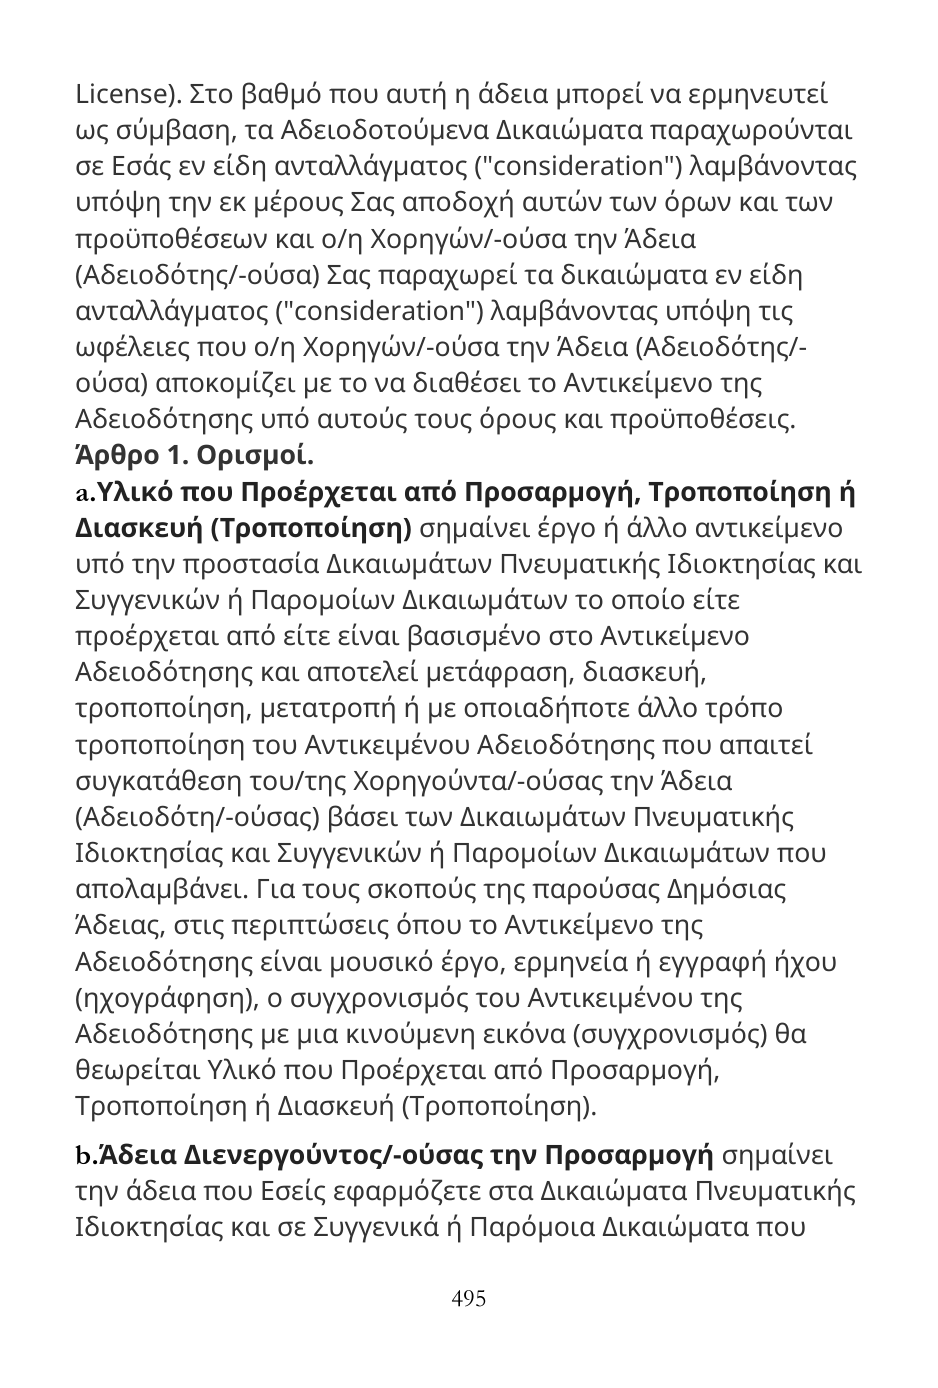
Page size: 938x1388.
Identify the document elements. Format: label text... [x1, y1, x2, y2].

list Υλικό που Προέρχεται από Προσαρμογή, Τροποποίηση ή Διασκευή (Τροποποίηση) σημαίνει έργο ή άλλο αντικείμενο υπό την προστασία Δικαιωμάτων Πνευματικής Ιδιοκτησίας και Συγγενικών ή Παρομοίων Δικαιωμάτων το οποίο είτε προέρχεται από είτε είναι βασισμένο στο Αντικείμενο Αδειοδότησης και αποτελεί μετάφραση, διασκευή, τροποποίηση, μετατροπή ή με οποιαδήποτε άλλο τρόπο τροποποίηση του Αντικειμένου Αδειοδότησης που απαιτεί συγκατάθεση του/της Χορηγούντα/-ούσας την Άδεια (Αδειοδότη/-ούσας) βάσει των Δικαιωμάτων Πνευματικής Ιδιοκτησίας και Συγγενικών ή Παρομοίων Δικαιωμάτων που απολαμβάνει. Για τους σκοπούς της παρούσας Δημόσιας Άδειας, στις περιπτώσεις όπου το Αντικείμενο της Αδειοδότησης είναι μουσικό έργο, ερμηνεία ή εγγραφή ήχου (ηχογράφηση), ο συγχρονισμός του Αντικειμένου της Αδειοδότησης με μια κινούμενη εικόνα (συγχρονισμός) θα θεωρείται Υλικό που Προέρχεται από Προσαρμογή, Τροποποίηση ή Διασκευή (Τροποποίηση). [75, 473, 862, 1123]
list Άδεια Διενεργούντος/-ούσας την Προσαρμογή σημαίνει την άδεια που Εσείς εφαρμόζετε στα Δικαιώματα Πνευματικής Ιδιοκτησίας και σε Συγγενικά ή Παρόμοια Δικαιώματα που [75, 1136, 862, 1244]
text License). Στο βαθμό που αυτή η άδεια μπορεί να ερμηνευτεί ως σύμβαση, τα Αδειοδοτούμενα Δικαιώματα παραχωρούνται σε Εσάς εν είδη ανταλλάγματος ("consideration") λαμβάνοντας υπόψη την εκ μέρους Σας αποδοχή αυτών των όρων και των προϋποθέσεων και ο/η Χορηγών/-ούσα την Άδεια (Αδειοδότης/-ούσα) Σας παραχωρεί τα δικαιώματα εν είδη ανταλλάγματος ("consideration") λαμβάνοντας υπόψη τις ωφέλειες που ο/η Χορηγών/-ούσα την Άδεια (Αδειοδότης/-ούσα) αποκομίζει με το να διαθέσει το Αντικείμενο της Αδειοδότησης υπό αυτούς τους όρους και προϋποθέσεις. [75, 75, 862, 436]
text Άρθρο 1. Ορισμοί. [75, 436, 862, 473]
